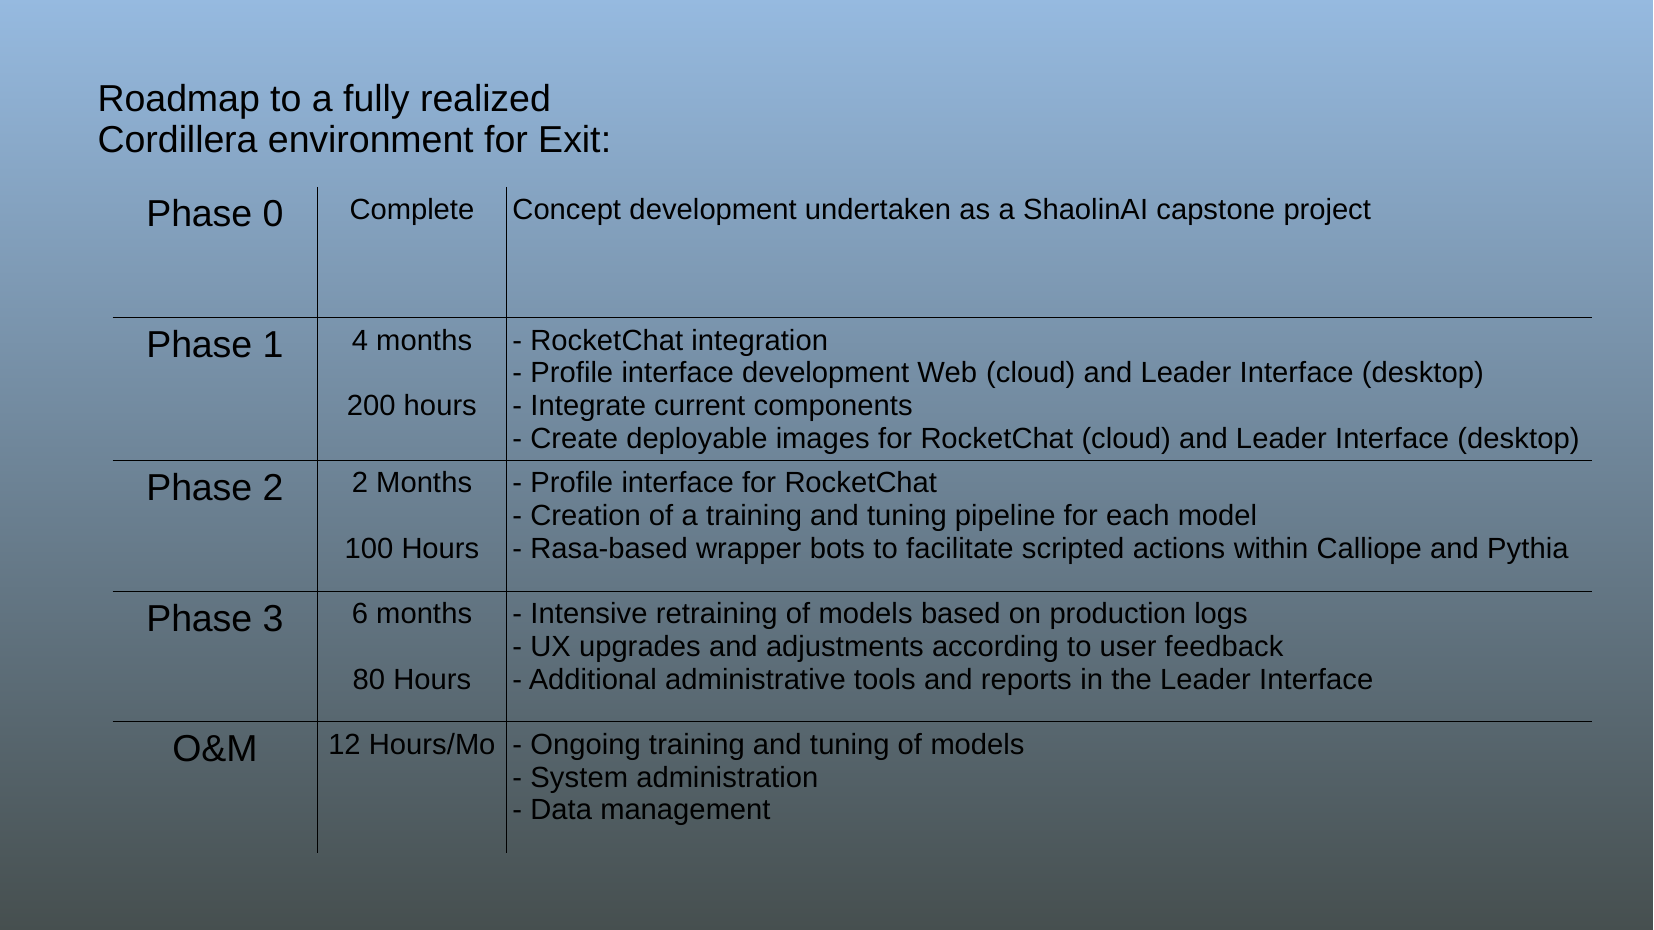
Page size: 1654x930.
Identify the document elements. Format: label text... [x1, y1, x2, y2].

table_cell Phase 2 [113, 461, 317, 591]
table_cell 2 Months 100 Hours [318, 461, 506, 591]
table_header Concept development undertaken as a ShaolinAI capstone project [507, 187, 1592, 317]
table_header Complete [318, 187, 506, 317]
table_cell O&M [113, 722, 317, 853]
table_header Phase 0 [113, 187, 317, 317]
table_cell - Profile interface for RocketChat - Creation of a training and tuning pipeline for each model - Rasa-based wrapper bots to facilitate scripted actions within Calliope and Pythia [507, 461, 1592, 591]
table_cell Phase 3 [113, 592, 317, 721]
table_cell - RocketChat integration - Profile interface development Web (cloud) and Leader Interface (desktop) - Integrate current components - Create deployable images for RocketChat (cloud) and Leader Interface (desktop) [507, 318, 1592, 460]
text_box Roadmap to a fully realized Cordillera environment for Exit: [82, 69, 676, 169]
table_cell Phase 1 [113, 318, 317, 460]
table_cell 6 months 80 Hours [318, 592, 506, 721]
table_cell - Intensive retraining of models based on production logs - UX upgrades and adjustments according to user feedback - Additional administrative tools and reports in the Leader Interface [507, 592, 1592, 721]
table_cell 4 months 200 hours [318, 318, 506, 460]
table_cell - Ongoing training and tuning of models - System administration - Data management [507, 722, 1592, 853]
table_cell 12 Hours/Mo [318, 722, 506, 853]
